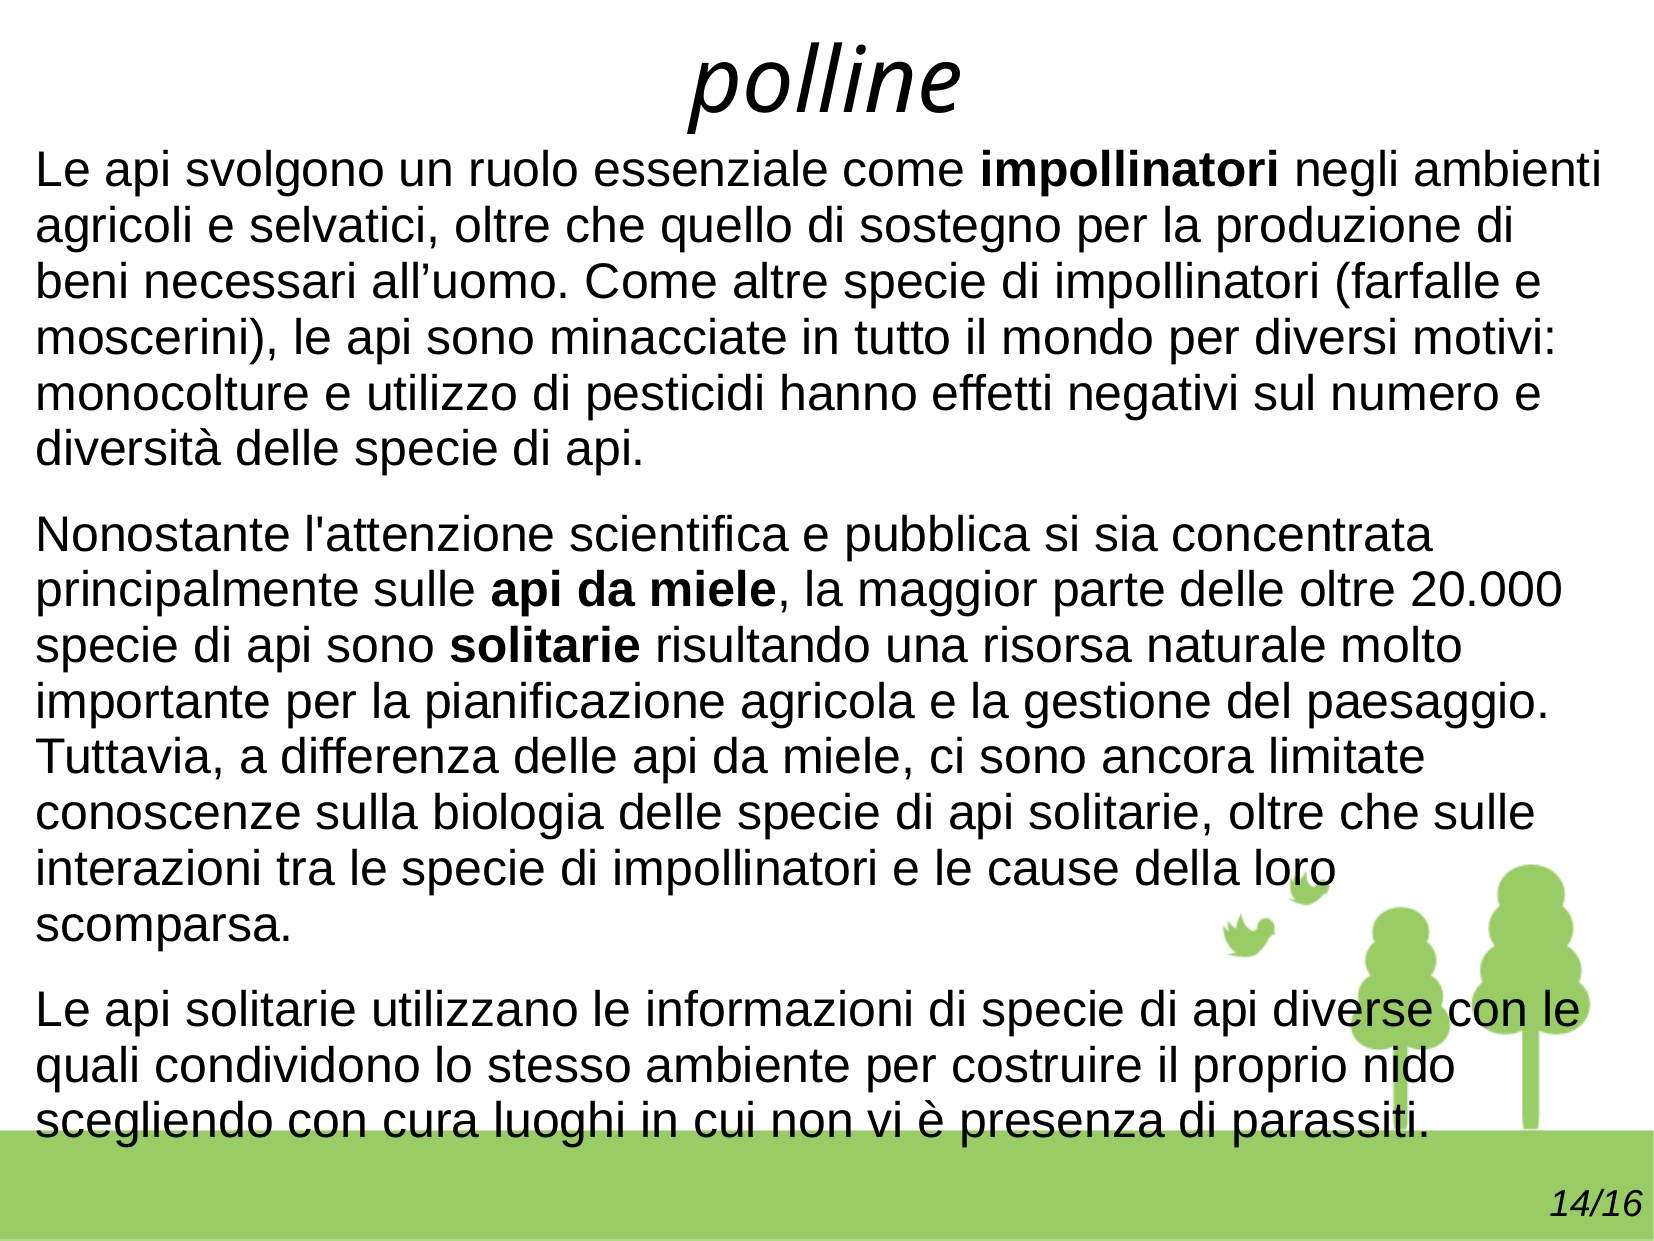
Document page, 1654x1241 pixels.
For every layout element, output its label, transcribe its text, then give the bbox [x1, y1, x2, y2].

title polline [82, 18, 1571, 135]
list Le api svolgono un ruolo essenziale come impollinatori negli ambienti agricoli e selvatici, oltre che quello di sostegno per la produzione di beni necessari all’uomo. Come altre specie di impollinatori (farfalle e moscerini), le api sono minacciate in tutto il mondo per diversi motivi: monocolture e utilizzo di pesticidi hanno effetti negativi sul numero e diversità delle specie di api. Nonostante l'attenzione scientifica e pubblica si sia concentrata principalmente sulle api da miele, la maggior parte delle oltre 20.000 specie di api sono solitarie risultando una risorsa naturale molto importante per la pianificazione agricola e la gestione del paesaggio. Tuttavia, a differenza delle api da miele, ci sono ancora limitate conoscenze sulla biologia delle specie di api solitarie, oltre che sulle interazioni tra le specie di impollinatori e le cause della loro scomparsa. Le api solitarie utilizzano le informazioni di specie di api diverse con le quali condividono lo stesso ambiente per costruire il proprio nido scegliendo con cura luoghi in cui non vi è presenza di parassiti. [35, 141, 1607, 1134]
picture [0, 0, 1654, 1241]
text_box <numero>/16 [1480, 1175, 1654, 1235]
